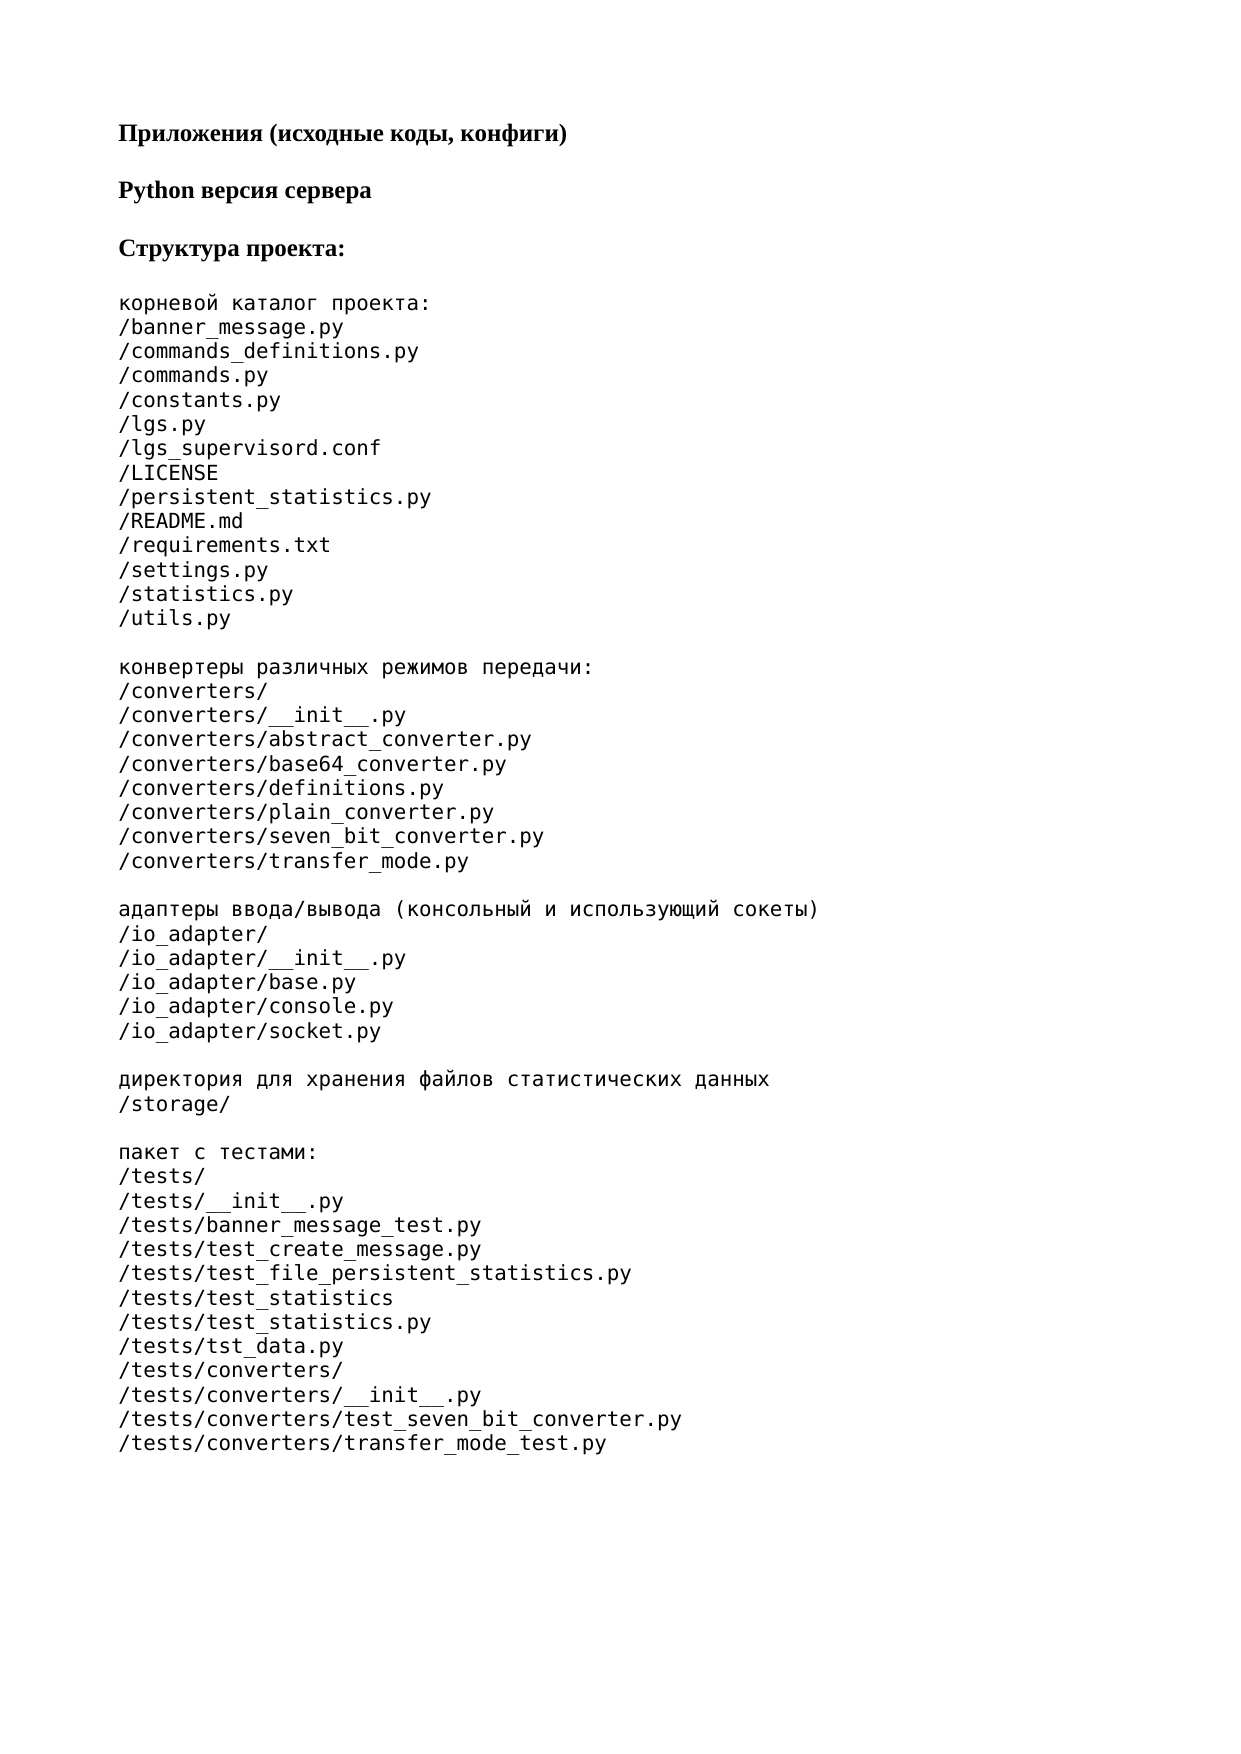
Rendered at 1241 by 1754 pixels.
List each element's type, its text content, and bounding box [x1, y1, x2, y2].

text /converters/ [118, 679, 1206, 703]
text адаптеры ввода/вывода (консольный и использующий сокеты) [118, 897, 1206, 922]
text /tests/test_create_message.py [118, 1237, 1206, 1261]
text /io_adapter/ [118, 922, 1206, 946]
text Приложения (исходные коды, конфиги) [118, 118, 1206, 147]
text директория для хранения файлов статистических данных [118, 1067, 1206, 1092]
text /converters/seven_bit_converter.py [118, 824, 1206, 849]
text /tests/converters/ [118, 1358, 1206, 1383]
text /statistics.py [118, 582, 1206, 606]
text /io_adapter/socket.py [118, 1019, 1206, 1043]
text пакет с тестами: [118, 1140, 1206, 1164]
text /converters/definitions.py [118, 776, 1206, 800]
text /utils.py [118, 606, 1206, 630]
text /tests/tst_data.py [118, 1334, 1206, 1358]
text /converters/base64_converter.py [118, 752, 1206, 776]
text /lgs.py [118, 412, 1206, 436]
text /tests/converters/test_seven_bit_converter.py [118, 1407, 1206, 1431]
text /tests/__init__.py [118, 1189, 1206, 1213]
text /io_adapter/console.py [118, 994, 1206, 1019]
text /tests/test_statistics [118, 1286, 1206, 1310]
text /tests/test_file_persistent_statistics.py [118, 1261, 1206, 1286]
text /LICENSE [118, 461, 1206, 485]
text /lgs_supervisord.conf [118, 436, 1206, 461]
text /settings.py [118, 558, 1206, 582]
text /storage/ [118, 1092, 1206, 1116]
text /requirements.txt [118, 533, 1206, 558]
text /converters/__init__.py [118, 703, 1206, 727]
text /commands.py [118, 363, 1206, 388]
text /commands_definitions.py [118, 339, 1206, 363]
text Структура проекта: [118, 233, 1206, 262]
text /io_adapter/__init__.py [118, 946, 1206, 970]
text /persistent_statistics.py [118, 485, 1206, 509]
text Python версия сервера [118, 176, 1206, 204]
text /tests/ [118, 1164, 1206, 1189]
text /tests/test_statistics.py [118, 1310, 1206, 1334]
text /io_adapter/base.py [118, 970, 1206, 994]
text /tests/converters/__init__.py [118, 1383, 1206, 1407]
text конвертеры различных режимов передачи: [118, 655, 1206, 679]
text /banner_message.py [118, 315, 1206, 339]
text /converters/transfer_mode.py [118, 849, 1206, 873]
text корневой каталог проекта: [118, 291, 1206, 315]
text /converters/plain_converter.py [118, 800, 1206, 824]
text /tests/banner_message_test.py [118, 1213, 1206, 1237]
text /converters/abstract_converter.py [118, 727, 1206, 752]
text /tests/converters/transfer_mode_test.py [118, 1431, 1206, 1456]
text /README.md [118, 509, 1206, 533]
text /constants.py [118, 388, 1206, 412]
